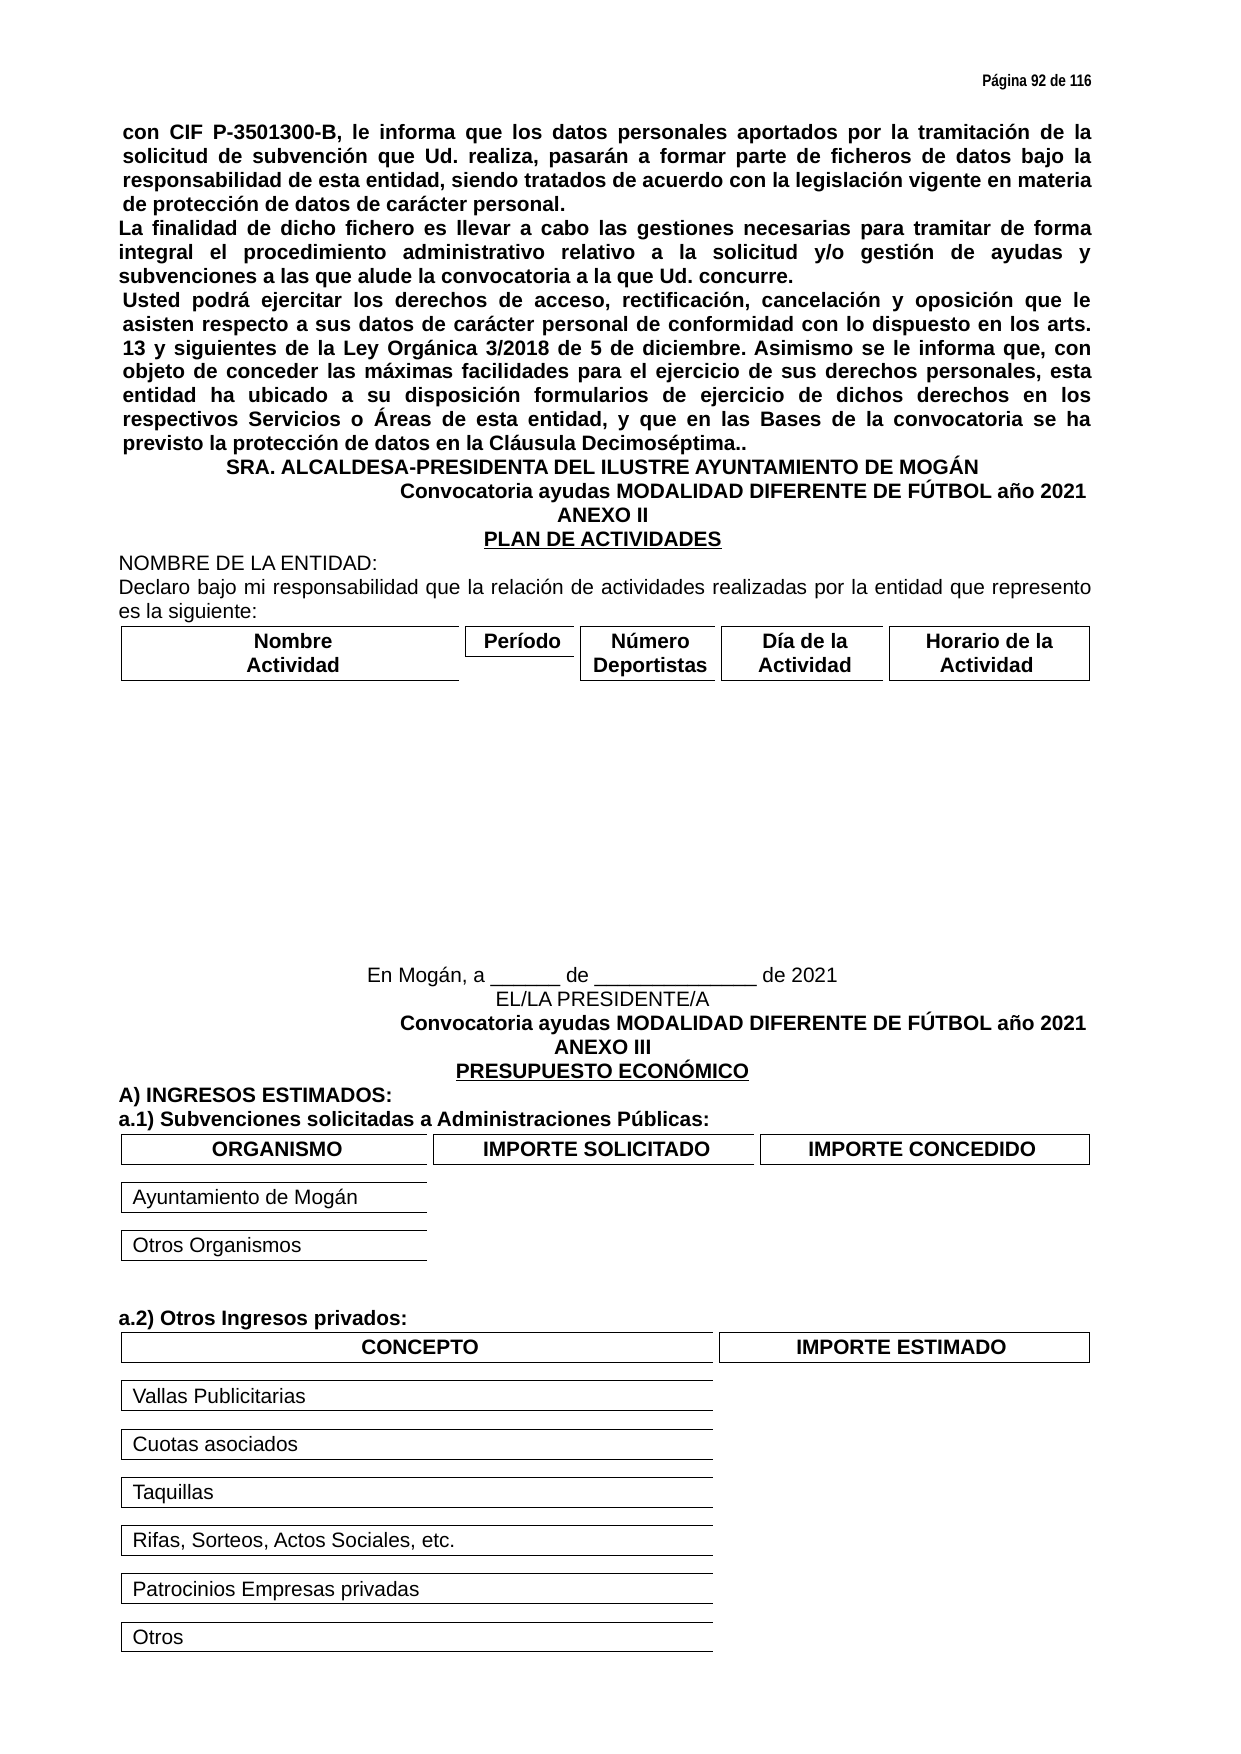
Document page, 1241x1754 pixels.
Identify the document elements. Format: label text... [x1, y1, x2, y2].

table_cell [118, 784, 462, 814]
table_cell [758, 1179, 1092, 1227]
table_cell [118, 874, 462, 903]
table_cell [886, 933, 1092, 963]
table_cell Patrocinios Empresas privadas [118, 1570, 716, 1619]
text PLAN DE ACTIVIDADES [118, 527, 1092, 551]
table_cell [718, 844, 886, 874]
table_cell Vallas Publicitarias [118, 1378, 716, 1426]
table_cell [886, 904, 1092, 933]
table_cell [462, 725, 577, 754]
table_cell [118, 844, 462, 874]
table_header CONCEPTO [118, 1329, 716, 1377]
table_cell [577, 814, 718, 844]
table_cell [886, 695, 1092, 725]
table_header ORGANISMO [118, 1131, 430, 1179]
table_header IMPORTE ESTIMADO [716, 1329, 1092, 1377]
table_cell [886, 725, 1092, 754]
table_cell [577, 904, 718, 933]
text A) INGRESOS ESTIMADOS: [118, 1083, 1092, 1107]
table_cell [886, 874, 1092, 903]
table_cell [462, 933, 577, 963]
table_cell [462, 695, 577, 725]
table_cell [118, 814, 462, 844]
table_cell [716, 1522, 1092, 1570]
table_cell [430, 1179, 757, 1227]
text La finalidad de dicho fichero es llevar a cabo las gestiones necesarias para tramitar de forma integral el procedimiento administrativo relativo a la solicitud y/o gestión de ayudas y subvenciones a las que alude la convocatoria a la que Ud. concurre. [118, 216, 1092, 287]
table_cell [430, 1227, 757, 1276]
text ANEXO III [118, 1035, 1092, 1059]
table_cell [716, 1474, 1092, 1522]
table_cell [718, 695, 886, 725]
table_header Período [462, 623, 577, 695]
table_cell [718, 755, 886, 784]
text a.2) Otros Ingresos privados: [118, 1305, 1092, 1329]
table_cell [577, 784, 718, 814]
table_cell [716, 1426, 1092, 1474]
table_cell Otros Organismos [118, 1227, 430, 1276]
table_cell Cuotas asociados [118, 1426, 716, 1474]
table_cell [718, 814, 886, 844]
text ANEXO II [118, 503, 1092, 527]
text En Mogán, a ______ de ______________ de 2021 [118, 963, 1092, 987]
text PRESUPUESTO ECONÓMICO [118, 1059, 1092, 1083]
table_cell [118, 904, 462, 933]
table_cell [577, 933, 718, 963]
table_cell [718, 874, 886, 903]
text SRA. ALCALDESA-PRESIDENTA DEL ILUSTRE AYUNTAMIENTO DE MOGÁN [118, 455, 1092, 479]
table_cell [577, 874, 718, 903]
table_cell [886, 784, 1092, 814]
table_header IMPORTE SOLICITADO [430, 1131, 757, 1179]
text Declaro bajo mi responsabilidad que la relación de actividades realizadas por la entidad que represento es la siguiente: [118, 575, 1092, 623]
table_cell [462, 844, 577, 874]
table_cell [716, 1619, 1092, 1667]
table_cell Otros [118, 1619, 716, 1667]
table_cell [716, 1378, 1092, 1426]
table_cell Taquillas [118, 1474, 716, 1522]
table_cell [118, 695, 462, 725]
table_cell [577, 844, 718, 874]
table_cell [758, 1227, 1092, 1276]
table_cell [462, 784, 577, 814]
table_cell [718, 933, 886, 963]
table_cell [577, 725, 718, 754]
table_cell Ayuntamiento de Mogán [118, 1179, 430, 1227]
table_cell Rifas, Sorteos, Actos Sociales, etc. [118, 1522, 716, 1570]
table_cell [718, 784, 886, 814]
text EL/LA PRESIDENTE/A [118, 987, 1092, 1011]
table_cell [462, 904, 577, 933]
table_cell [886, 814, 1092, 844]
table_cell [430, 1276, 757, 1305]
table_cell [462, 814, 577, 844]
table_cell [886, 755, 1092, 784]
text Convocatoria ayudas MODALIDAD DIFERENTE DE FÚTBOL año 2021 [118, 479, 1092, 503]
table_cell [718, 725, 886, 754]
table_cell [118, 1276, 430, 1305]
table_cell [118, 755, 462, 784]
table_cell [462, 874, 577, 903]
table_header Horario de la Actividad [886, 623, 1092, 695]
text a.1) Subvenciones solicitadas a Administraciones Públicas: [118, 1107, 1092, 1131]
text NOMBRE DE LA ENTIDAD: [118, 551, 1092, 575]
text con CIF P-3501300-B, le informa que los datos personales aportados por la tramitación de la solicitud de subvención que Ud. realiza, pasarán a formar parte de ficheros de datos bajo la responsabilidad de esta entidad, siendo tratados de acuerdo con la legislación vigente en materia de protección de datos de carácter personal. [122, 120, 1092, 216]
table_cell [462, 755, 577, 784]
table_cell [718, 904, 886, 933]
table_cell [716, 1570, 1092, 1619]
table_cell [118, 933, 462, 963]
text Usted podrá ejercitar los derechos de acceso, rectificación, cancelación y oposición que le asisten respecto a sus datos de carácter personal de conformidad con lo dispuesto en los arts. 13 y siguientes de la Ley Orgánica 3/2018 de 5 de diciembre. Asimismo se le informa que, con objeto de conceder las máximas facilidades para el ejercicio de sus derechos personales, esta entidad ha ubicado a su disposición formularios de ejercicio de dichos derechos en los respectivos Servicios o Áreas de esta entidad, y que en las Bases de la convocatoria se ha previsto la protección de datos en la Cláusula Decimoséptima.. [122, 287, 1092, 455]
table_cell [118, 725, 462, 754]
table_header IMPORTE CONCEDIDO [758, 1131, 1092, 1179]
table_cell [577, 755, 718, 784]
table_cell [886, 844, 1092, 874]
table_header Nombre Actividad [118, 623, 462, 695]
table_header Día de la Actividad [718, 623, 886, 695]
text Convocatoria ayudas MODALIDAD DIFERENTE DE FÚTBOL año 2021 [118, 1011, 1092, 1035]
table_header Número Deportistas [577, 623, 718, 695]
table_cell [758, 1276, 1092, 1305]
table_cell [577, 695, 718, 725]
